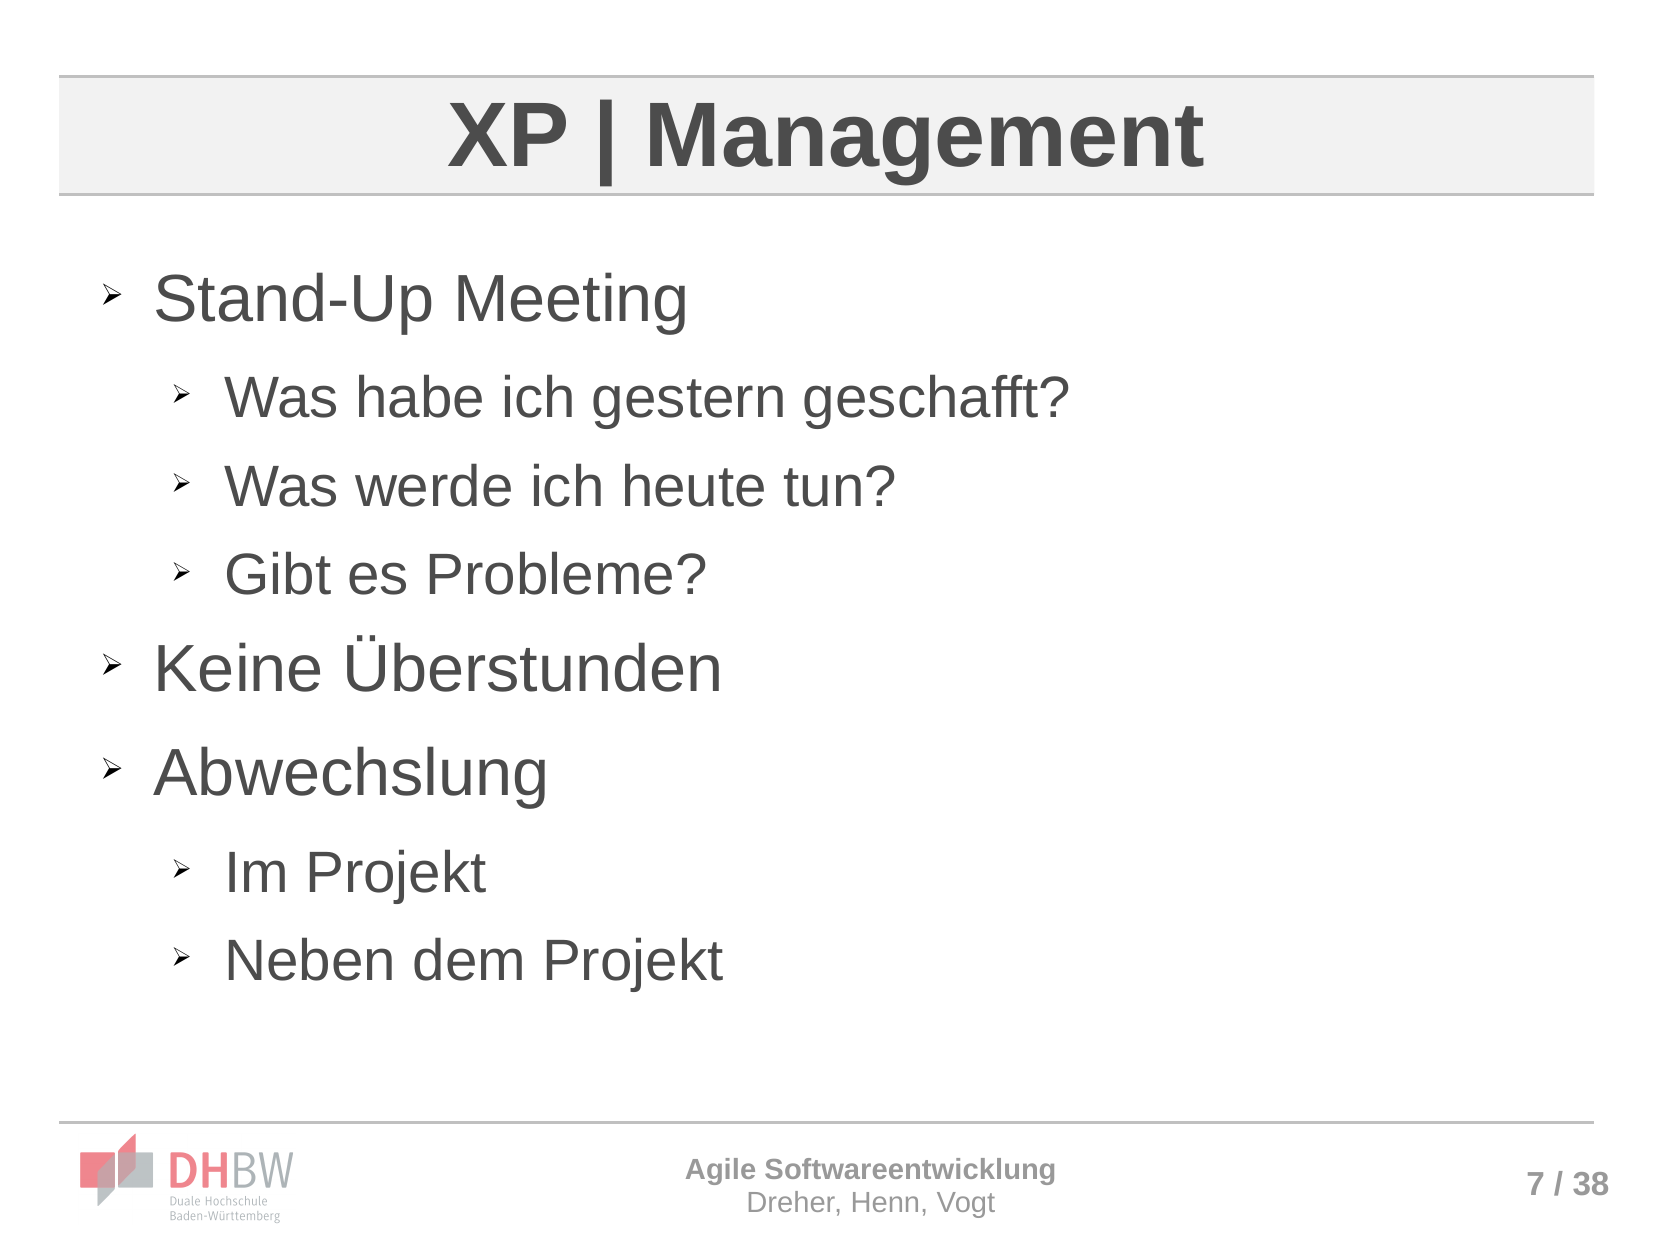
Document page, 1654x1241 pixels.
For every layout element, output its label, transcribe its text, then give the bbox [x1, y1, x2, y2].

list Stand-Up Meeting Was habe ich gestern geschafft? Was werde ich heute tun? Gibt es Probleme? Keine Überstunden Abwechslung Im Projekt Neben dem Projekt [82, 260, 1571, 1080]
title XP | Management [82, 31, 1571, 239]
picture [78, 1133, 296, 1225]
